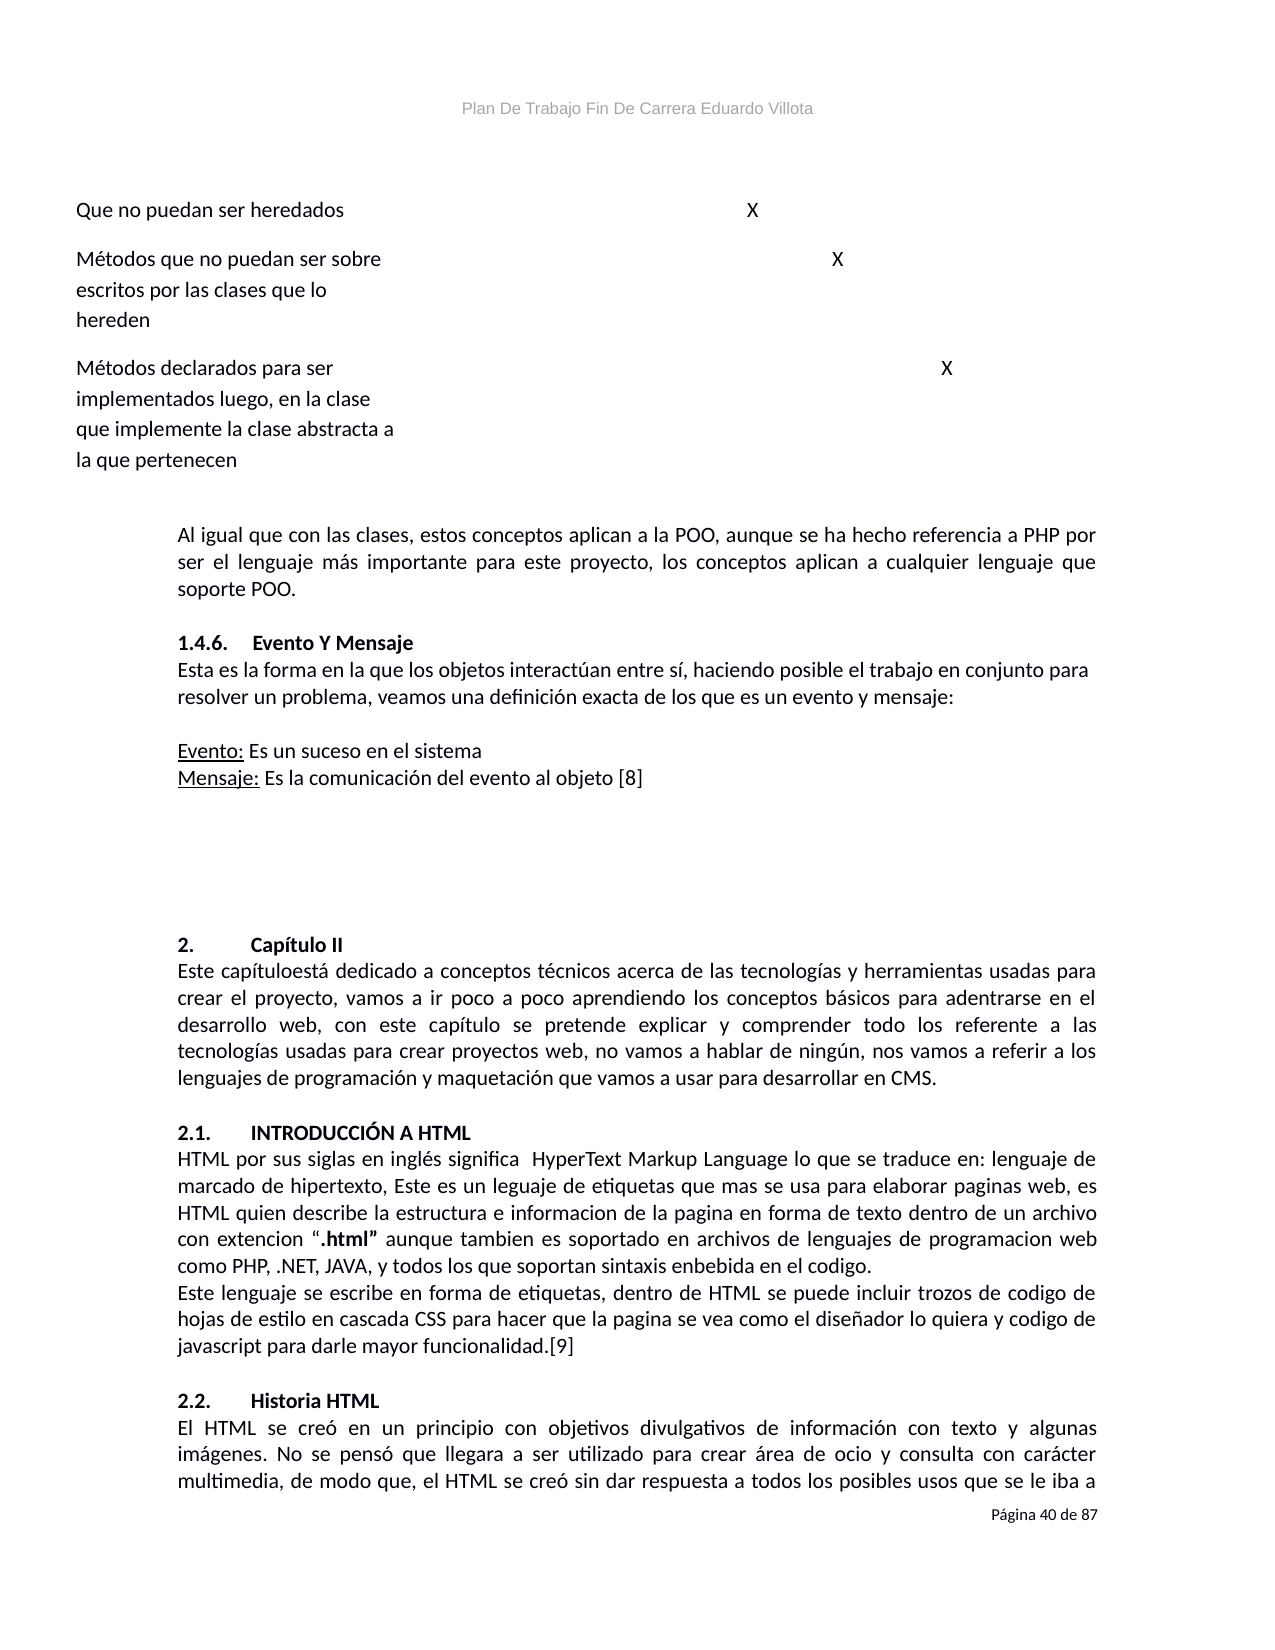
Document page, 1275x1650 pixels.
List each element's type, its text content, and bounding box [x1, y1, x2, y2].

text Al igual que con las clases, estos conceptos aplican a la POO, aunque se ha hecho referencia a PHP por ser el lenguaje más importante para este proyecto, los conceptos aplican a cualquier lenguaje que soporte POO. [177, 521, 1098, 601]
text El HTML se creó en un principio con objetivos divulgativos de información con texto y algunas imágenes. No se pensó que llegara a ser utilizado para crear área de ocio y consulta con carácter multimedia, de modo que, el HTML se creó sin dar respuesta a todos los posibles usos que se le iba a [177, 1414, 1098, 1494]
table_cell [414, 148, 506, 196]
table_cell [716, 354, 789, 493]
table_cell [621, 196, 716, 245]
table_cell [716, 148, 789, 196]
list Capítulo II [177, 931, 1098, 958]
table_cell [789, 148, 886, 196]
text Mensaje: Es la comunicación del evento al objeto [8] [177, 764, 1098, 791]
text Esta es la forma en la que los objetos interactúan entre sí, haciendo posible el trabajo en conjunto para resolver un problema, veamos una definición exacta de los que es un evento y mensaje: [177, 656, 1098, 709]
table_cell X [716, 196, 789, 245]
table_cell [414, 354, 506, 493]
table_cell [414, 245, 506, 354]
table_cell [716, 245, 789, 354]
table_cell [621, 354, 716, 493]
text Este lenguaje se escribe en forma de etiquetas, dentro de HTML se puede incluir trozos de codigo de hojas de estilo en cascada CSS para hacer que la pagina se vea como el diseñador lo quiera y codigo de javascript para darle mayor funcionalidad.[9] [177, 1279, 1098, 1359]
table_cell Métodos declarados para ser implementados luego, en la clase que implemente la clase abstracta a la que pertenecen [65, 354, 413, 493]
text HTML por sus siglas en inglés significa HyperText Markup Language lo que se traduce en: lenguaje de marcado de hipertexto, Este es un leguaje de etiquetas que mas se usa para elaborar paginas web, es HTML quien describe la estructura e informacion de la pagina en forma de texto dentro de un archivo con extencion “.html” aunque tambien es soportado en archivos de lenguajes de programacion web como PHP, .NET, JAVA, y todos los que soportan sintaxis enbebida en el codigo. [177, 1146, 1098, 1279]
text 1.4.6. Evento Y Mensaje [177, 629, 1098, 656]
list INTRODUCCIÓN A HTML [177, 1119, 1098, 1146]
table_cell [621, 245, 716, 354]
table_cell [506, 148, 621, 196]
table_cell Métodos que no puedan ser sobre escritos por las clases que lo hereden [65, 245, 413, 354]
table_cell [65, 148, 413, 196]
table_cell X [789, 245, 886, 354]
text Este capítuloestá dedicado a conceptos técnicos acerca de las tecnologías y herramientas usadas para crear el proyecto, vamos a ir poco a poco aprendiendo los conceptos básicos para adentrarse en el desarrollo web, con este capítulo se pretende explicar y comprender todo los referente a las tecnologías usadas para crear proyectos web, no vamos a hablar de ningún, nos vamos a referir a los lenguajes de programación y maquetación que vamos a usar para desarrollar en CMS. [177, 958, 1098, 1091]
table_cell [506, 354, 621, 493]
table_cell [789, 354, 886, 493]
text Evento: Es un suceso en el sistema [177, 737, 1098, 764]
table_cell Que no puedan ser heredados [65, 196, 413, 245]
table_cell [886, 245, 1007, 354]
table_cell [414, 196, 506, 245]
table_cell X [886, 354, 1007, 493]
table_cell [506, 245, 621, 354]
table_cell [886, 148, 1007, 196]
list Historia HTML [177, 1387, 1098, 1414]
table_cell [886, 196, 1007, 245]
table_cell [506, 196, 621, 245]
table_cell [789, 196, 886, 245]
table_cell [621, 148, 716, 196]
